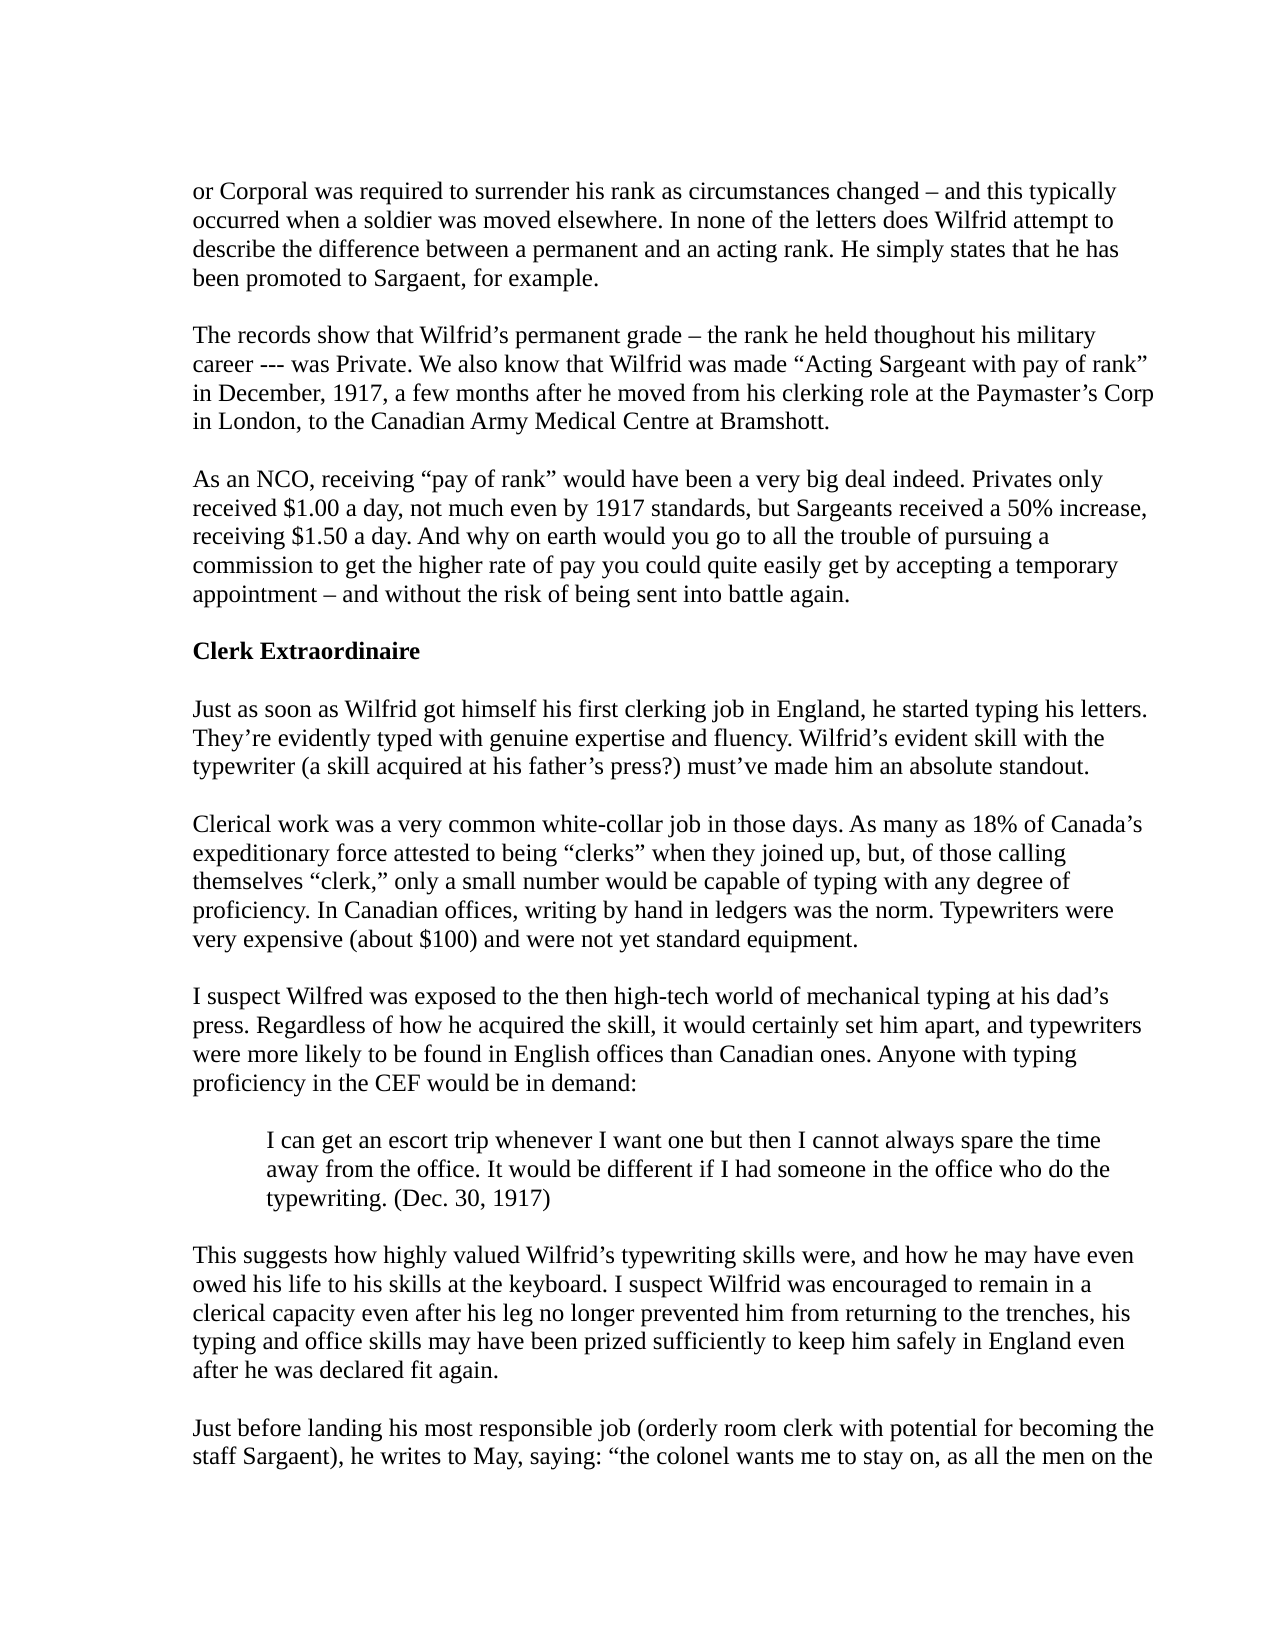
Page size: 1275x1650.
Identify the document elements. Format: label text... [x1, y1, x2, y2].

text Just as soon as Wilfrid got himself his first clerking job in England, he started typing his letters. They’re evidently typed with genuine expertise and fluency. Wilfrid’s evident skill with the typewriter (a skill acquired at his father’s press?) must’ve made him an absolute standout. [192, 694, 1158, 780]
text As an NCO, receiving “pay of rank” would have been a very big deal indeed. Privates only received $1.00 a day, not much even by 1917 standards, but Sargeants received a 50% increase, receiving $1.50 a day. And why on earth would you go to all the trouble of pursuing a commission to get the higher rate of pay you could quite easily get by accepting a temporary appointment – and without the risk of being sent into battle again. [192, 464, 1158, 608]
text or Corporal was required to surrender his rank as circumstances changed – and this typically occurred when a soldier was moved elsewhere. In none of the letters does Wilfrid attempt to describe the difference between a permanent and an acting rank. He simply states that he has been promoted to Sargaent, for example. [192, 176, 1158, 291]
text The records show that Wilfrid’s permanent grade – the rank he held thoughout his military career --- was Private. We also know that Wilfrid was made “Acting Sargeant with pay of rank” in December, 1917, a few months after he moved from his clerking role at the Paymaster’s Corp in London, to the Canadian Army Medical Centre at Bramshott. [192, 320, 1158, 435]
text Just before landing his most responsible job (orderly room clerk with potential for becoming the staff Sargaent), he writes to May, saying: “the colonel wants me to stay on, as all the men on the [192, 1413, 1158, 1470]
text Clerk Extraordinaire [192, 636, 1158, 665]
text This suggests how highly valued Wilfrid’s typewriting skills were, and how he may have even owed his life to his skills at the keyboard. I suspect Wilfrid was encouraged to remain in a clerical capacity even after his leg no longer prevented him from returning to the trenches, his typing and office skills may have been prized sufficiently to keep him safely in England even after he was declared fit again. [192, 1240, 1158, 1384]
text I suspect Wilfred was exposed to the then high-tech world of mechanical typing at his dad’s press. Regardless of how he acquired the skill, it would certainly set him apart, and typewriters were more likely to be found in English offices than Canadian ones. Anyone with typing proficiency in the CEF would be in demand: [192, 981, 1158, 1096]
text Clerical work was a very common white-collar job in those days. As many as 18% of Canada’s expeditionary force attested to being “clerks” when they joined up, but, of those calling themselves “clerk,” only a small number would be capable of typing with any degree of proficiency. In Canadian offices, writing by hand in ledgers was the norm. Typewriters were very expensive (about $100) and were not yet standard equipment. [192, 809, 1158, 953]
text I can get an escort trip whenever I want one but then I cannot always spare the time away from the office. It would be different if I had someone in the office who do the typewriting. (Dec. 30, 1917) [192, 1125, 1158, 1211]
